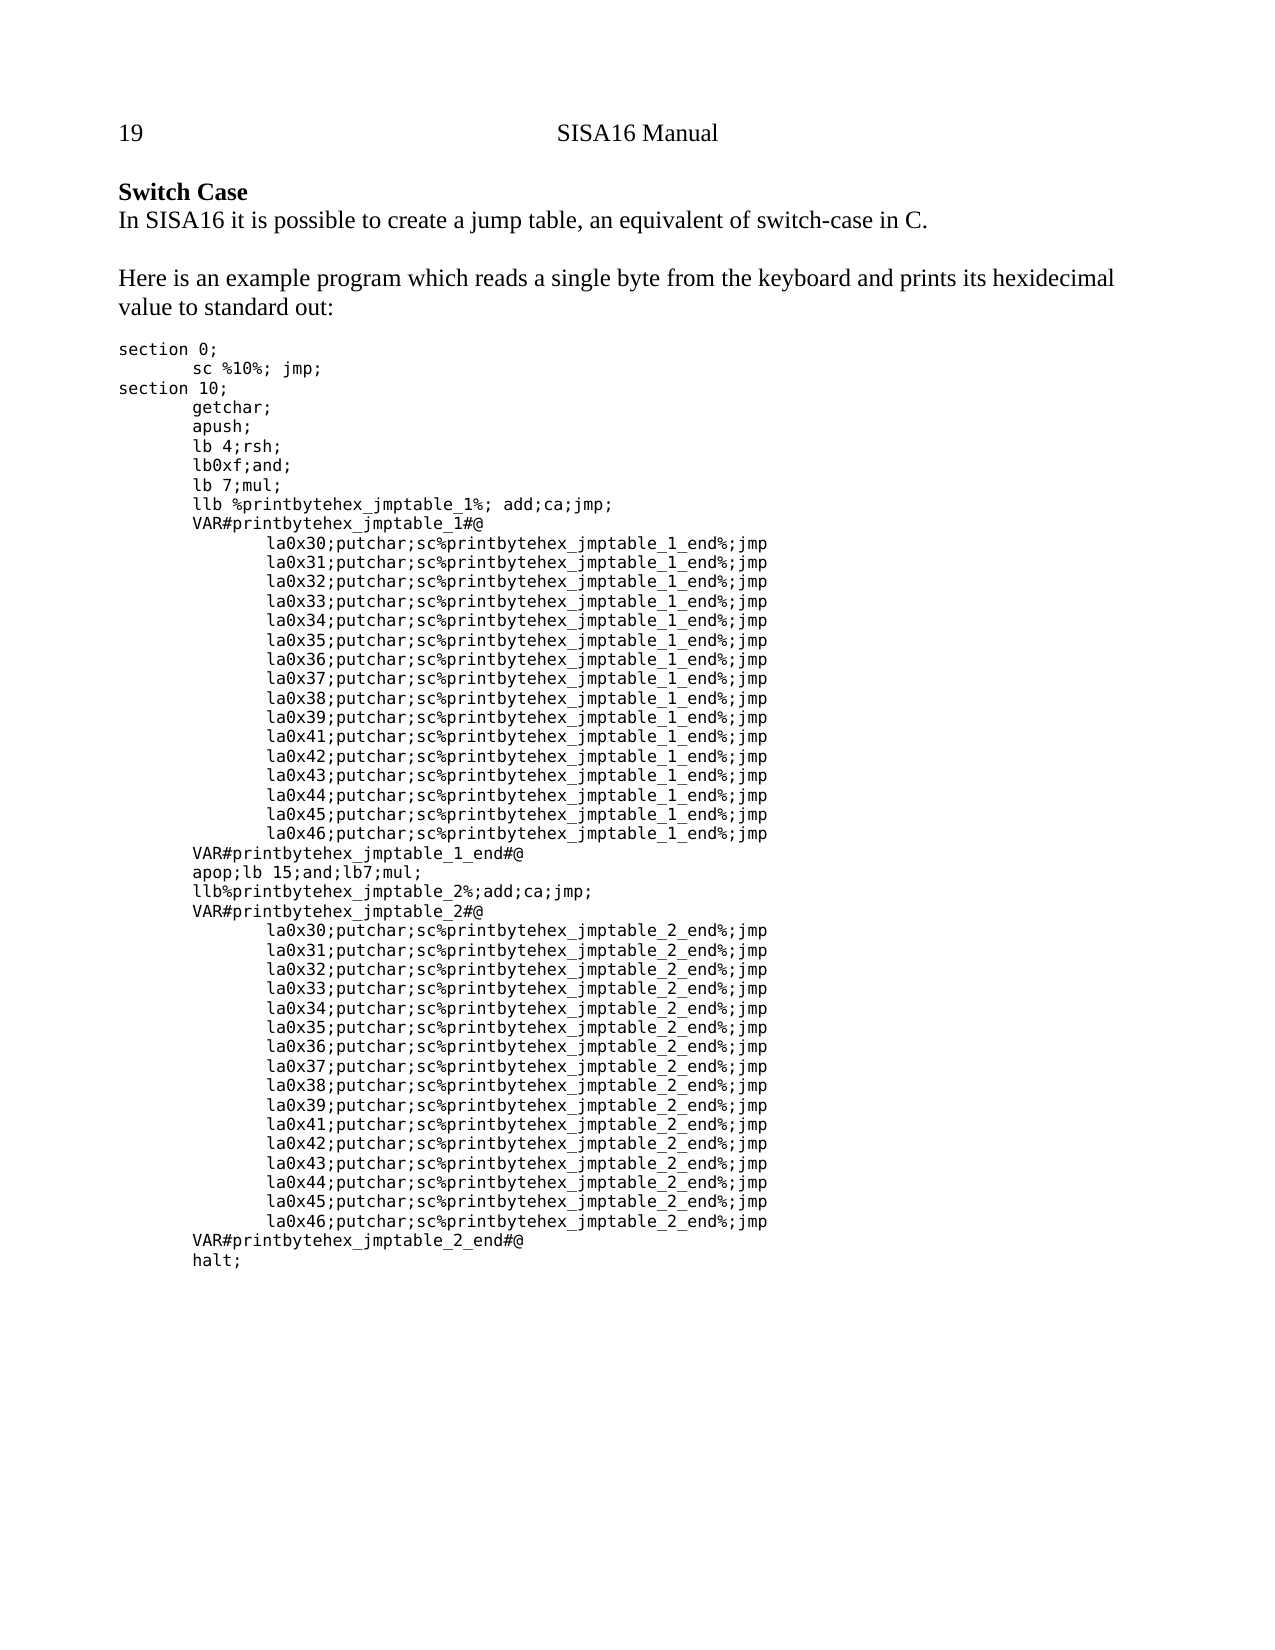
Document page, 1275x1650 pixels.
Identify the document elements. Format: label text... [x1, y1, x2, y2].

text VAR#printbytehex_jmptable_2#@ [118, 902, 1157, 921]
text la0x46;putchar;sc%printbytehex_jmptable_2_end%;jmp [118, 1212, 1157, 1231]
text la0x45;putchar;sc%printbytehex_jmptable_2_end%;jmp [118, 1192, 1157, 1212]
text lb 4;rsh; [118, 437, 1157, 456]
text VAR#printbytehex_jmptable_2_end#@ [118, 1231, 1157, 1250]
text la0x42;putchar;sc%printbytehex_jmptable_2_end%;jmp [118, 1134, 1157, 1153]
text la0x39;putchar;sc%printbytehex_jmptable_2_end%;jmp [118, 1095, 1157, 1115]
text la0x33;putchar;sc%printbytehex_jmptable_1_end%;jmp [118, 592, 1157, 611]
text la0x30;putchar;sc%printbytehex_jmptable_2_end%;jmp [118, 921, 1157, 940]
text la0x42;putchar;sc%printbytehex_jmptable_1_end%;jmp [118, 747, 1157, 766]
text la0x32;putchar;sc%printbytehex_jmptable_2_end%;jmp [118, 960, 1157, 979]
text la0x37;putchar;sc%printbytehex_jmptable_1_end%;jmp [118, 669, 1157, 688]
text apush; [118, 417, 1157, 437]
text la0x41;putchar;sc%printbytehex_jmptable_2_end%;jmp [118, 1115, 1157, 1134]
text section 0; [118, 340, 1157, 359]
text la0x44;putchar;sc%printbytehex_jmptable_2_end%;jmp [118, 1173, 1157, 1192]
text lb 7;mul; [118, 475, 1157, 495]
text getchar; [118, 398, 1157, 417]
text la0x34;putchar;sc%printbytehex_jmptable_2_end%;jmp [118, 998, 1157, 1018]
text apop;lb 15;and;lb7;mul; [118, 863, 1157, 882]
text VAR#printbytehex_jmptable_1_end#@ [118, 843, 1157, 863]
text la0x33;putchar;sc%printbytehex_jmptable_2_end%;jmp [118, 979, 1157, 998]
text la0x32;putchar;sc%printbytehex_jmptable_1_end%;jmp [118, 572, 1157, 592]
text In SISA16 it is possible to create a jump table, an equivalent of switch-case in C. [118, 206, 1157, 234]
text la0x31;putchar;sc%printbytehex_jmptable_1_end%;jmp [118, 553, 1157, 572]
text la0x35;putchar;sc%printbytehex_jmptable_2_end%;jmp [118, 1018, 1157, 1037]
text la0x41;putchar;sc%printbytehex_jmptable_1_end%;jmp [118, 727, 1157, 747]
text la0x36;putchar;sc%printbytehex_jmptable_2_end%;jmp [118, 1037, 1157, 1057]
text Here is an example program which reads a single byte from the keyboard and prints its hexidecimal value to standard out: [118, 263, 1157, 321]
text llb%printbytehex_jmptable_2%;add;ca;jmp; [118, 882, 1157, 902]
text halt; [118, 1250, 1157, 1270]
text sc %10%; jmp; [118, 359, 1157, 378]
text la0x37;putchar;sc%printbytehex_jmptable_2_end%;jmp [118, 1057, 1157, 1076]
text la0x46;putchar;sc%printbytehex_jmptable_1_end%;jmp [118, 824, 1157, 843]
text la0x31;putchar;sc%printbytehex_jmptable_2_end%;jmp [118, 940, 1157, 960]
text llb %printbytehex_jmptable_1%; add;ca;jmp; [118, 495, 1157, 514]
text la0x43;putchar;sc%printbytehex_jmptable_1_end%;jmp [118, 766, 1157, 785]
text la0x45;putchar;sc%printbytehex_jmptable_1_end%;jmp [118, 805, 1157, 824]
text la0x43;putchar;sc%printbytehex_jmptable_2_end%;jmp [118, 1153, 1157, 1173]
text lb0xf;and; [118, 456, 1157, 475]
text la0x39;putchar;sc%printbytehex_jmptable_1_end%;jmp [118, 708, 1157, 727]
text la0x38;putchar;sc%printbytehex_jmptable_1_end%;jmp [118, 688, 1157, 708]
text Switch Case [118, 177, 1157, 206]
text VAR#printbytehex_jmptable_1#@ [118, 514, 1157, 533]
text la0x38;putchar;sc%printbytehex_jmptable_2_end%;jmp [118, 1076, 1157, 1095]
text la0x30;putchar;sc%printbytehex_jmptable_1_end%;jmp [118, 533, 1157, 553]
text la0x44;putchar;sc%printbytehex_jmptable_1_end%;jmp [118, 785, 1157, 805]
text la0x36;putchar;sc%printbytehex_jmptable_1_end%;jmp [118, 650, 1157, 669]
text section 10; [118, 378, 1157, 398]
text la0x34;putchar;sc%printbytehex_jmptable_1_end%;jmp [118, 611, 1157, 630]
text la0x35;putchar;sc%printbytehex_jmptable_1_end%;jmp [118, 630, 1157, 650]
